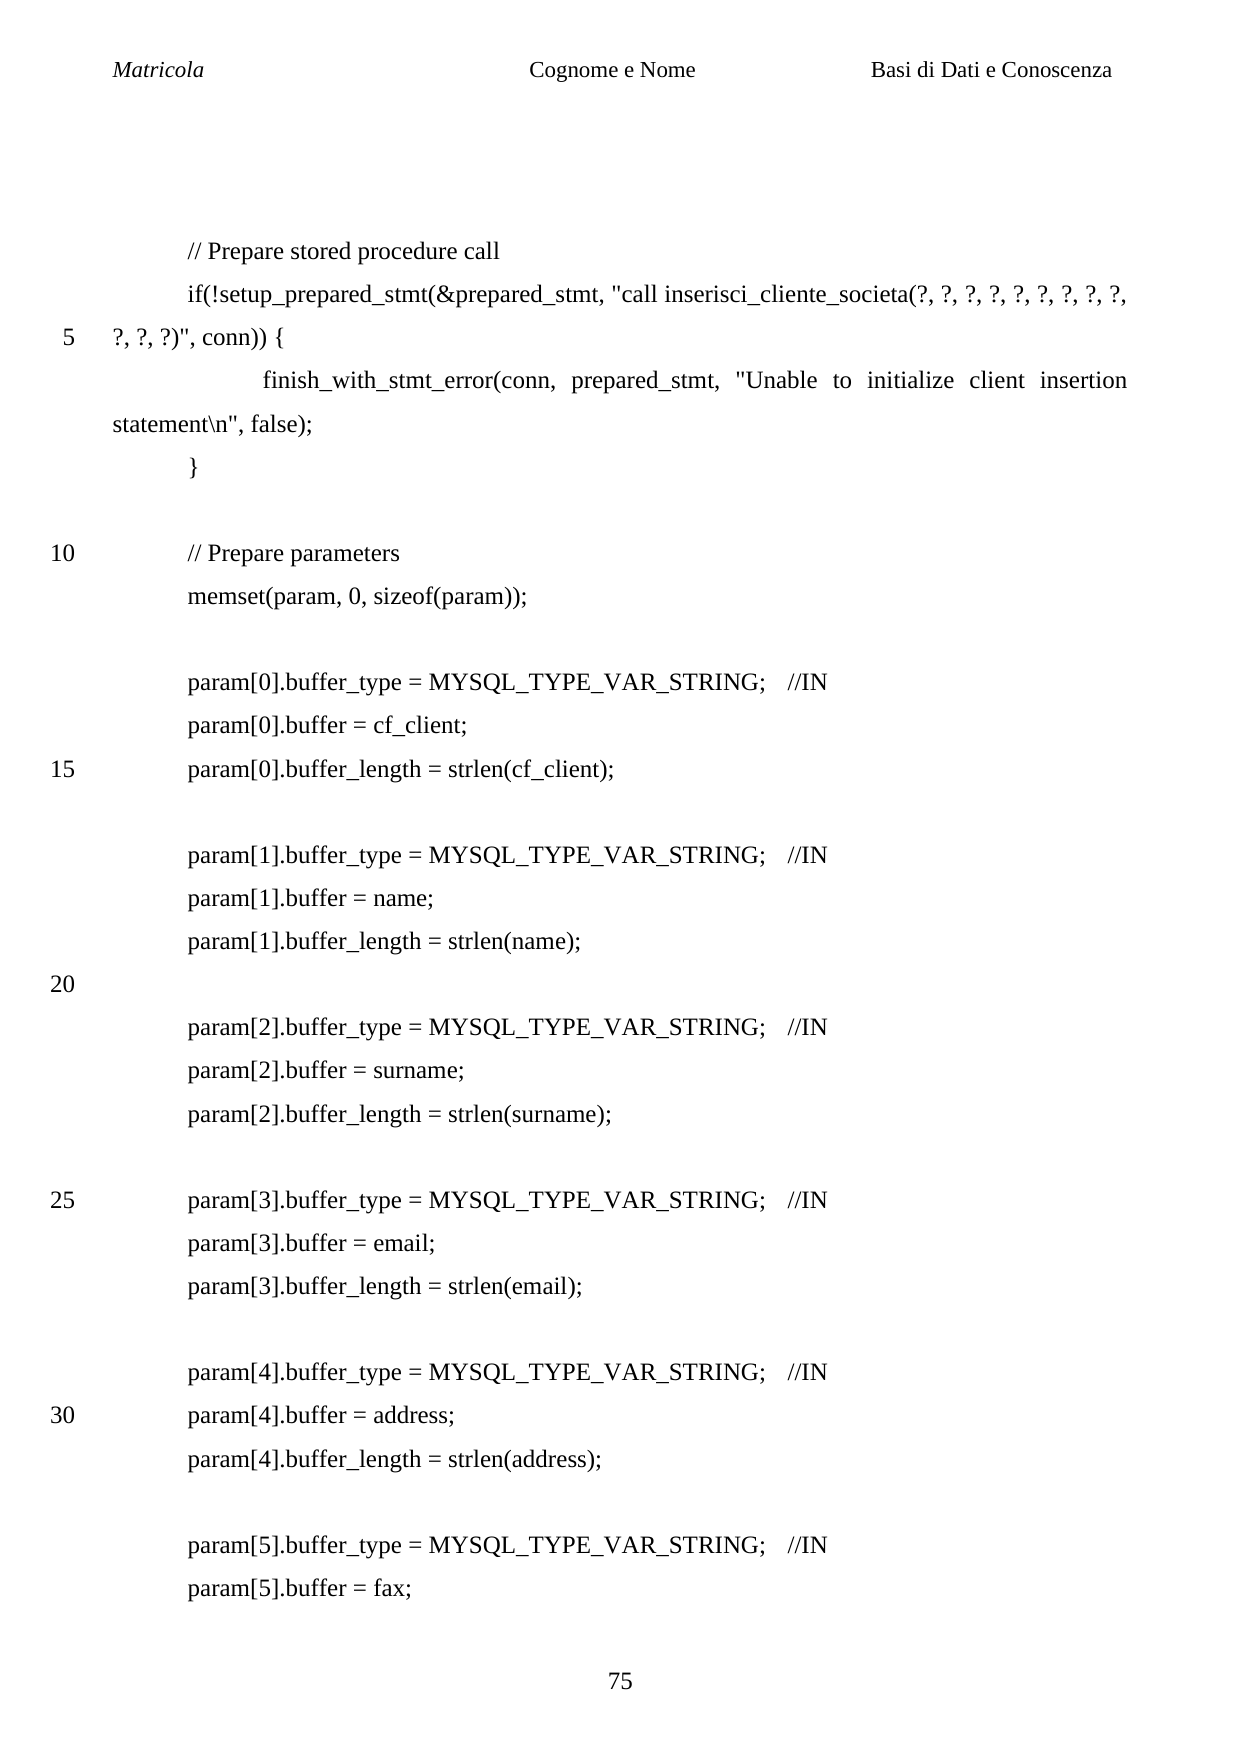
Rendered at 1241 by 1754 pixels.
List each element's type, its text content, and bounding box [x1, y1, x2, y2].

text if(!setup_prepared_stmt(&prepared_stmt, "call inserisci_cliente_societa(?, ?, ?, ?, ?, ?, ?, ?, ?, ?, ?, ?)", conn)) { [112, 279, 1128, 351]
text param[4].buffer_type = MYSQL_TYPE_VAR_STRING; //IN [112, 1357, 1128, 1386]
text param[5].buffer_type = MYSQL_TYPE_VAR_STRING; //IN [112, 1530, 1128, 1559]
text param[4].buffer = address; [112, 1401, 1128, 1429]
text param[0].buffer = cf_client; [112, 711, 1128, 739]
text } [112, 452, 1128, 481]
text param[0].buffer_type = MYSQL_TYPE_VAR_STRING; //IN [112, 667, 1128, 696]
text memset(param, 0, sizeof(param)); [112, 581, 1128, 610]
text param[1].buffer_type = MYSQL_TYPE_VAR_STRING; //IN [112, 840, 1128, 869]
text finish_with_stmt_error(conn, prepared_stmt, "Unable to initialize client insertion statement\n", false); [112, 366, 1128, 437]
text param[5].buffer = fax; [112, 1573, 1128, 1602]
text param[3].buffer = email; [112, 1228, 1128, 1257]
text param[0].buffer_length = strlen(cf_client); [112, 754, 1128, 782]
text param[2].buffer_length = strlen(surname); [112, 1099, 1128, 1127]
text // Prepare stored procedure call [112, 236, 1128, 265]
text param[4].buffer_length = strlen(address); [112, 1444, 1128, 1472]
text param[1].buffer = name; [112, 883, 1128, 912]
text // Prepare parameters [112, 538, 1128, 567]
text param[2].buffer = surname; [112, 1056, 1128, 1084]
text param[3].buffer_length = strlen(email); [112, 1271, 1128, 1300]
text param[3].buffer_type = MYSQL_TYPE_VAR_STRING; //IN [112, 1185, 1128, 1214]
text param[2].buffer_type = MYSQL_TYPE_VAR_STRING; //IN [112, 1012, 1128, 1041]
text param[1].buffer_length = strlen(name); [112, 926, 1128, 955]
